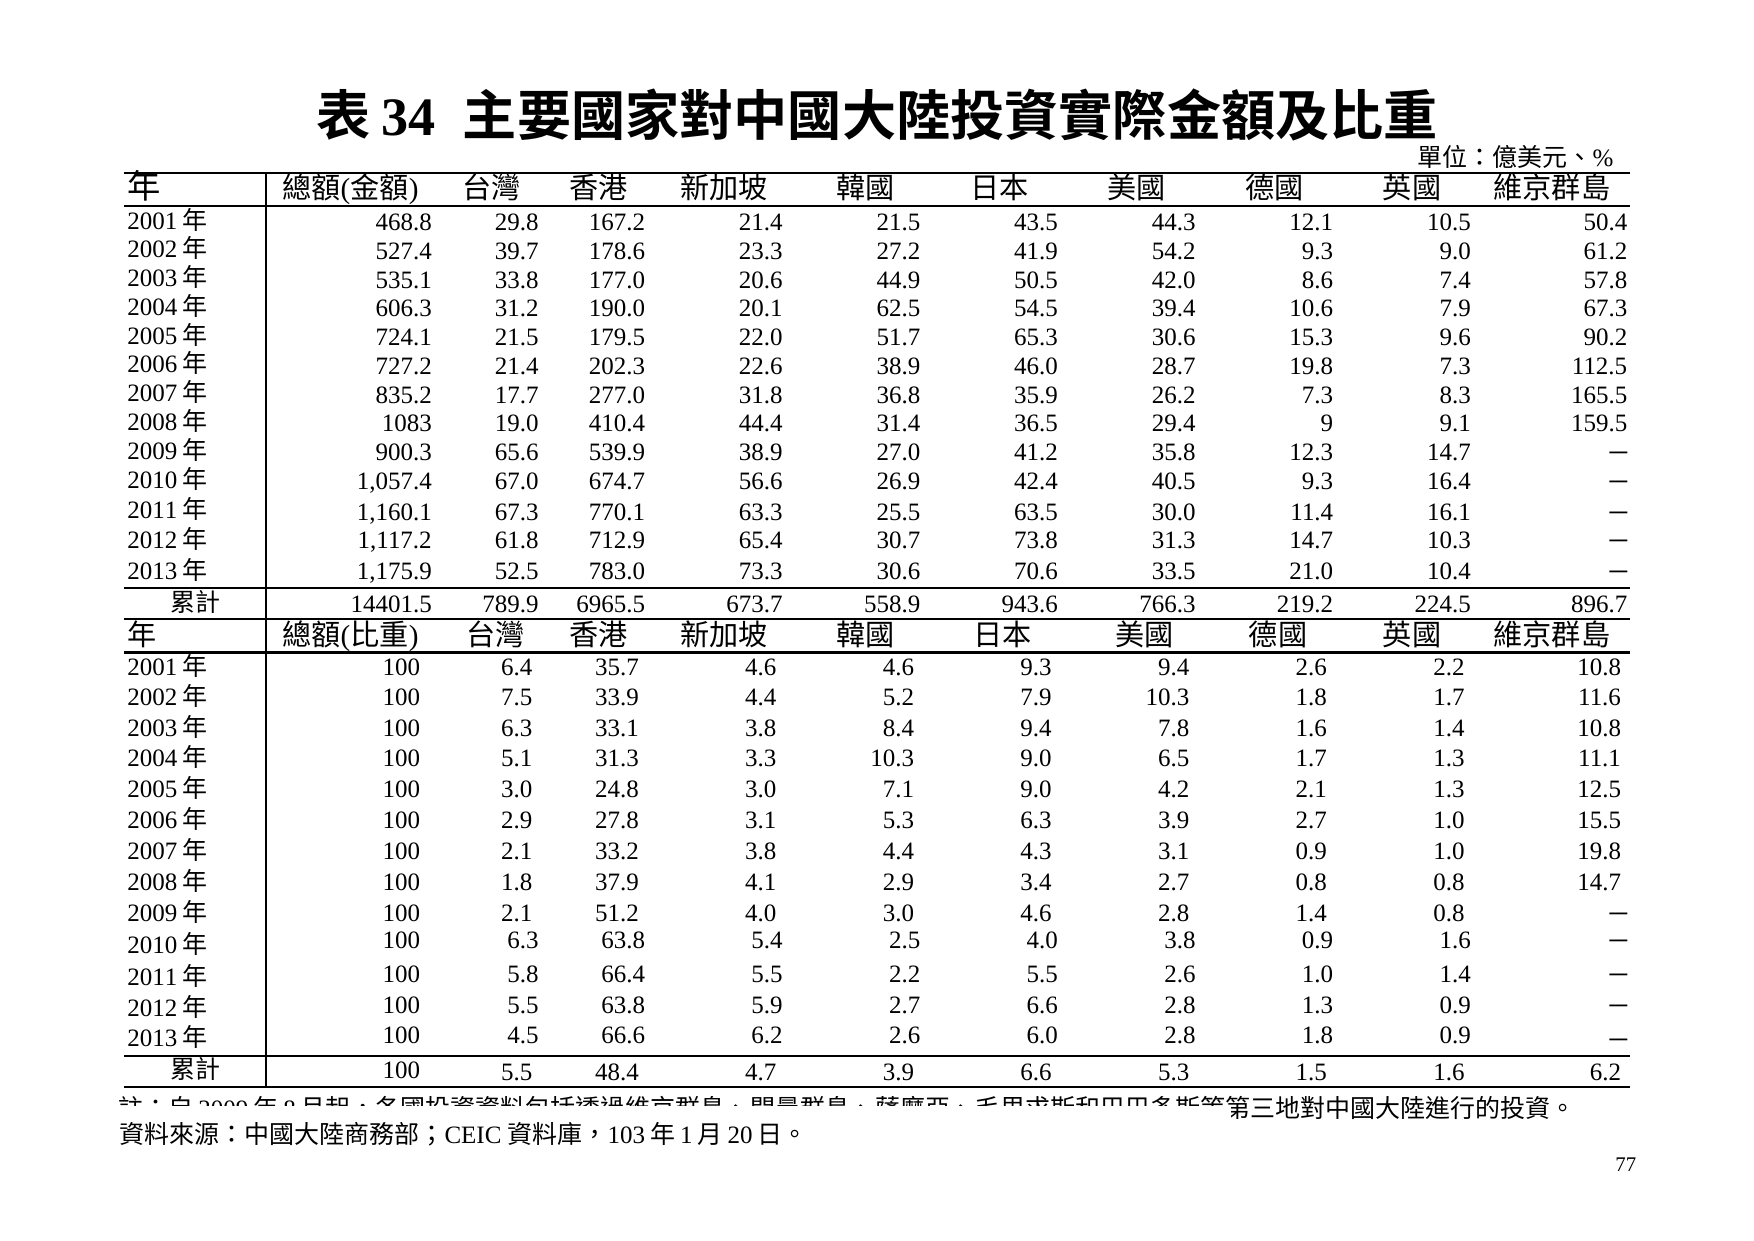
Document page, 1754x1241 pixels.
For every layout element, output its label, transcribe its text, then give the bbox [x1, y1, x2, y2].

table_cell 4.0 [923, 929, 1061, 962]
table_cell 4.6 [648, 654, 785, 682]
table_cell 33.5 [1061, 556, 1198, 587]
table_cell 2.1 [1198, 775, 1336, 806]
table_cell 1.7 [1198, 744, 1336, 775]
table_cell 558.9 [785, 589, 923, 618]
table_cell 2006年 [124, 351, 265, 380]
table_cell 4.2 [1061, 775, 1198, 806]
table_cell 219.2 [1198, 589, 1336, 618]
table_cell 100 [267, 654, 434, 682]
table_cell 100 [267, 867, 434, 898]
table_cell 2008年 [124, 409, 265, 437]
table_cell 1.6 [1336, 1057, 1473, 1086]
table_cell 51.2 [541, 898, 648, 929]
table_cell 38.9 [648, 437, 785, 466]
table_cell 17.7 [434, 380, 541, 408]
table_cell 42.0 [1061, 265, 1198, 293]
table_cell 2002年 [124, 682, 265, 713]
table_cell 16.4 [1336, 466, 1473, 497]
table_cell 67.3 [1473, 294, 1630, 322]
table_cell 29.8 [434, 207, 541, 236]
table_cell 63.3 [648, 497, 785, 526]
table_cell 2.9 [785, 867, 923, 898]
table_cell 0.8 [1336, 898, 1473, 929]
table_cell 總額(比重) [267, 620, 434, 651]
table_cell 167.2 [541, 207, 648, 236]
table_cell 277.0 [541, 380, 648, 408]
table_cell 63.8 [541, 993, 648, 1024]
table_cell 21.5 [785, 207, 923, 236]
table_cell 1.4 [1198, 898, 1336, 929]
table_cell 3.4 [923, 867, 1061, 898]
table_cell 56.6 [648, 466, 785, 497]
table_cell 0.8 [1198, 867, 1336, 898]
table_cell 10.3 [1061, 682, 1198, 713]
table_cell 6.2 [648, 1024, 785, 1055]
table_cell 2006年 [124, 806, 265, 836]
table_cell 10.3 [785, 744, 923, 775]
table_cell 2012年 [124, 993, 265, 1024]
table_cell 783.0 [541, 556, 648, 587]
table_cell 100 [267, 836, 434, 867]
table_cell 4.4 [785, 836, 923, 867]
table_cell 468.8 [267, 207, 434, 236]
table_cell 14.7 [1198, 526, 1336, 556]
table_cell 9.0 [923, 775, 1061, 806]
table_cell 3.8 [648, 836, 785, 867]
table_cell 35.8 [1061, 437, 1198, 466]
table_cell 40.5 [1061, 466, 1198, 497]
table_cell 9.3 [1198, 466, 1336, 497]
table_cell 德國 [1198, 620, 1336, 651]
table_cell 21.0 [1198, 556, 1336, 587]
table_cell 2.7 [1198, 806, 1336, 836]
text 表34 主要國家對中國大陸投資實際金額及比重 [118, 88, 1636, 147]
table_cell ─ [1473, 437, 1630, 466]
table_header 新加坡 [648, 174, 785, 205]
table_cell 190.0 [541, 294, 648, 322]
table_cell 20.1 [648, 294, 785, 322]
table_cell 35.9 [923, 380, 1061, 408]
table_cell 2005年 [124, 775, 265, 806]
table_cell 202.3 [541, 351, 648, 380]
table_cell 410.4 [541, 409, 648, 437]
table_cell 5.9 [648, 993, 785, 1024]
table_cell 美國 [1061, 620, 1198, 651]
table_cell 0.9 [1198, 929, 1336, 962]
table_cell 1.0 [1198, 962, 1336, 993]
table_cell 累計 [124, 589, 265, 618]
table_cell 0.9 [1336, 1024, 1473, 1055]
table_cell 英國 [1336, 620, 1473, 651]
table_cell 5.5 [648, 962, 785, 993]
table_cell 11.6 [1473, 682, 1630, 713]
table_cell 7.4 [1336, 265, 1473, 293]
table_cell 16.1 [1336, 497, 1473, 526]
table_cell 11.1 [1473, 744, 1630, 775]
table_cell 9.3 [1198, 236, 1336, 265]
table_cell 3.0 [785, 898, 923, 929]
table_cell 2001年 [124, 207, 265, 236]
table_cell 100 [267, 713, 434, 744]
table_cell 39.7 [434, 236, 541, 265]
table_cell 30.0 [1061, 497, 1198, 526]
table_cell 6.3 [434, 713, 541, 744]
table_cell 1.8 [1198, 1024, 1336, 1055]
table_cell 1.8 [434, 867, 541, 898]
table_cell 6.6 [923, 993, 1061, 1024]
table_cell 2.6 [1198, 654, 1336, 682]
table_cell 1.6 [1336, 929, 1473, 962]
table_cell 766.3 [1061, 589, 1198, 618]
table_cell 100 [267, 1057, 434, 1086]
table_cell 5.5 [434, 1057, 541, 1086]
table_cell 10.8 [1473, 713, 1630, 744]
table_cell 14.7 [1473, 867, 1630, 898]
table_cell 41.2 [923, 437, 1061, 466]
table_cell 23.3 [648, 236, 785, 265]
text 資料來源：中國大陸商務部；CEIC 資料庫，103年1月20日。 [119, 1113, 1216, 1151]
table_cell 8.6 [1198, 265, 1336, 293]
table_cell 61.2 [1473, 236, 1630, 265]
table_cell 30.7 [785, 526, 923, 556]
table_cell 54.2 [1061, 236, 1198, 265]
table_cell 28.7 [1061, 351, 1198, 380]
table_cell 73.3 [648, 556, 785, 587]
table_cell 10.5 [1336, 207, 1473, 236]
table_cell 2013年 [124, 1024, 265, 1055]
table_cell 37.9 [541, 867, 648, 898]
table_cell 台灣 [434, 620, 541, 651]
table_cell 65.3 [923, 322, 1061, 351]
table_cell 31.3 [1061, 526, 1198, 556]
table_cell 100 [267, 682, 434, 713]
table_cell 535.1 [267, 265, 434, 293]
table_cell 46.0 [923, 351, 1061, 380]
table_cell 12.5 [1473, 775, 1630, 806]
table_cell 1,175.9 [267, 556, 434, 587]
table_cell 27.0 [785, 437, 923, 466]
table_cell 1.5 [1198, 1057, 1336, 1086]
table_cell 67.0 [434, 466, 541, 497]
table_cell 0.9 [1336, 993, 1473, 1024]
table_cell 1.0 [1336, 806, 1473, 836]
table_cell 48.4 [541, 1057, 648, 1086]
table_cell 57.8 [1473, 265, 1630, 293]
table_cell 7.1 [785, 775, 923, 806]
table_cell 5.5 [434, 993, 541, 1024]
table_cell 673.7 [648, 589, 785, 618]
table_cell 3.3 [648, 744, 785, 775]
table_cell 2.6 [785, 1024, 923, 1055]
table_cell 165.5 [1473, 380, 1630, 408]
table_cell 14.7 [1336, 437, 1473, 466]
table_cell 2012年 [124, 526, 265, 556]
table_cell 1083 [267, 409, 434, 437]
table_cell 178.6 [541, 236, 648, 265]
table_cell 26.2 [1061, 380, 1198, 408]
table_cell 7.3 [1336, 351, 1473, 380]
table_cell 50.4 [1473, 207, 1630, 236]
table_cell 1.3 [1198, 993, 1336, 1024]
table_cell 6965.5 [541, 589, 648, 618]
table_cell 6.3 [923, 806, 1061, 836]
table_cell 3.1 [1061, 836, 1198, 867]
table_cell 2008年 [124, 867, 265, 898]
table_cell 539.9 [541, 437, 648, 466]
table_cell ─ [1473, 929, 1630, 962]
table_cell 38.9 [785, 351, 923, 380]
table_cell 10.4 [1336, 556, 1473, 587]
table_cell 724.1 [267, 322, 434, 351]
table_cell 3.8 [648, 713, 785, 744]
table_cell 新加坡 [648, 620, 785, 651]
table_cell 33.2 [541, 836, 648, 867]
table_cell 41.9 [923, 236, 1061, 265]
table_cell 累計 [124, 1057, 265, 1086]
table_cell 7.8 [1061, 713, 1198, 744]
table_cell 24.8 [541, 775, 648, 806]
table_cell 896.7 [1473, 589, 1630, 618]
table_cell 10.6 [1198, 294, 1336, 322]
table_cell 66.4 [541, 962, 648, 993]
table_cell 2.2 [1336, 654, 1473, 682]
table_cell 2004年 [124, 294, 265, 322]
table_cell ─ [1473, 993, 1630, 1024]
table_cell 943.6 [923, 589, 1061, 618]
table_cell 22.0 [648, 322, 785, 351]
table_cell ─ [1473, 466, 1630, 497]
table_cell 4.7 [648, 1057, 785, 1086]
table_cell 韓國 [785, 620, 923, 651]
table_cell 2005年 [124, 322, 265, 351]
table_cell 527.4 [267, 236, 434, 265]
table_cell 5.4 [648, 929, 785, 962]
table_cell 2010年 [124, 466, 265, 497]
table_cell 1.3 [1336, 775, 1473, 806]
table_cell 606.3 [267, 294, 434, 322]
table_cell 9.0 [923, 744, 1061, 775]
table_cell 5.8 [434, 962, 541, 993]
table_cell 19.8 [1198, 351, 1336, 380]
table_cell 27.2 [785, 236, 923, 265]
table_cell 1.7 [1336, 682, 1473, 713]
table_cell ─ [1473, 898, 1630, 929]
table_cell 112.5 [1473, 351, 1630, 380]
table_cell 15.3 [1198, 322, 1336, 351]
table_cell 3.9 [785, 1057, 923, 1086]
table_cell 2010年 [124, 929, 265, 962]
table_cell 5.3 [1061, 1057, 1198, 1086]
table_cell 31.3 [541, 744, 648, 775]
table_cell 39.4 [1061, 294, 1198, 322]
table_cell 5.3 [785, 806, 923, 836]
table_cell 22.6 [648, 351, 785, 380]
table_cell 2.8 [1061, 1024, 1198, 1055]
table_cell 5.5 [923, 962, 1061, 993]
table_cell 2.8 [1061, 898, 1198, 929]
table_cell 7.9 [923, 682, 1061, 713]
table_cell 63.5 [923, 497, 1061, 526]
table_cell 6.4 [434, 654, 541, 682]
table_header 韓國 [785, 174, 923, 205]
table_cell 789.9 [434, 589, 541, 618]
table_cell 65.4 [648, 526, 785, 556]
table_cell 33.8 [434, 265, 541, 293]
table_cell 0.9 [1198, 836, 1336, 867]
table_cell 6.0 [923, 1024, 1061, 1055]
table_cell 179.5 [541, 322, 648, 351]
table_cell 2.8 [1061, 993, 1198, 1024]
table_header 英國 [1336, 174, 1473, 205]
table_cell 62.5 [785, 294, 923, 322]
table_cell 2.6 [1061, 962, 1198, 993]
table_cell 2.1 [434, 898, 541, 929]
table_cell 4.5 [434, 1024, 541, 1055]
table_cell 712.9 [541, 526, 648, 556]
table_cell 2009年 [124, 437, 265, 466]
table_cell 2013年 [124, 556, 265, 587]
table_cell 42.4 [923, 466, 1061, 497]
table_cell ─ [1473, 1024, 1630, 1055]
table_cell 10.3 [1336, 526, 1473, 556]
table_cell 770.1 [541, 497, 648, 526]
table_cell 21.4 [648, 207, 785, 236]
table_cell 90.2 [1473, 322, 1630, 351]
table_header 台灣 [434, 174, 541, 205]
table_cell 3.1 [648, 806, 785, 836]
table_cell 3.0 [648, 775, 785, 806]
table_cell 2009年 [124, 898, 265, 929]
table_cell 35.7 [541, 654, 648, 682]
table_cell 10.8 [1473, 654, 1630, 682]
table_cell 100 [267, 744, 434, 775]
table_cell 224.5 [1336, 589, 1473, 618]
table_cell 44.9 [785, 265, 923, 293]
table_cell 50.5 [923, 265, 1061, 293]
table_cell 2.7 [1061, 867, 1198, 898]
table_cell 25.5 [785, 497, 923, 526]
table_cell 9.6 [1336, 322, 1473, 351]
table_cell 44.4 [648, 409, 785, 437]
table_cell 63.8 [541, 929, 648, 962]
table_cell 100 [267, 993, 434, 1024]
table_cell 26.9 [785, 466, 923, 497]
table_cell 2004年 [124, 744, 265, 775]
table_cell 1,057.4 [267, 466, 434, 497]
table_header 香港 [541, 174, 648, 205]
table_cell 21.4 [434, 351, 541, 380]
table_cell 66.6 [541, 1024, 648, 1055]
table_cell 2002年 [124, 236, 265, 265]
table_cell ─ [1473, 556, 1630, 587]
table_cell 5.1 [434, 744, 541, 775]
table_cell 20.6 [648, 265, 785, 293]
table_cell 15.5 [1473, 806, 1630, 836]
table_cell 1.0 [1336, 836, 1473, 867]
table_cell 9 [1198, 409, 1336, 437]
table_cell 2007年 [124, 380, 265, 408]
table_cell 73.8 [923, 526, 1061, 556]
table_cell 1,117.2 [267, 526, 434, 556]
table_cell 44.3 [1061, 207, 1198, 236]
table_cell 1,160.1 [267, 497, 434, 526]
table_cell 835.2 [267, 380, 434, 408]
table_cell 2.9 [434, 806, 541, 836]
table_cell 6.2 [1473, 1057, 1630, 1086]
table_cell 54.5 [923, 294, 1061, 322]
table_cell 100 [267, 775, 434, 806]
table_header 總額(金額) [267, 174, 434, 205]
table_cell 7.3 [1198, 380, 1336, 408]
table_cell ─ [1473, 526, 1630, 556]
text 單位：億美元、% [118, 147, 1636, 172]
table_cell 12.3 [1198, 437, 1336, 466]
table_cell 100 [267, 962, 434, 993]
table_header 美國 [1061, 174, 1198, 205]
table_cell 7.9 [1336, 294, 1473, 322]
table_cell 維京群島 [1473, 620, 1630, 651]
table_cell 4.0 [648, 898, 785, 929]
table_cell 6.6 [923, 1057, 1061, 1086]
table_cell 3.0 [434, 775, 541, 806]
table_cell 2007年 [124, 836, 265, 867]
table_cell 3.8 [1061, 929, 1198, 962]
table_cell 43.5 [923, 207, 1061, 236]
table_cell 31.4 [785, 409, 923, 437]
table_cell 2.1 [434, 836, 541, 867]
table_cell 31.2 [434, 294, 541, 322]
table_cell 67.3 [434, 497, 541, 526]
table_cell 2003年 [124, 265, 265, 293]
table_cell 2.5 [785, 929, 923, 962]
table_cell 31.8 [648, 380, 785, 408]
text 註：自2009年8月起，各國投資資料包括透過維京群島、開曼群島、薩摩亞、毛里求斯和巴巴多斯等第三地對中國大陸進行的投資。 [104, 1088, 1636, 1158]
table_cell 100 [267, 806, 434, 836]
table_cell 9.4 [1061, 654, 1198, 682]
table_cell 21.5 [434, 322, 541, 351]
table_cell 6.5 [1061, 744, 1198, 775]
table_cell 2011年 [124, 962, 265, 993]
table_cell ─ [1473, 962, 1630, 993]
table_cell 1.4 [1336, 713, 1473, 744]
table_cell 7.5 [434, 682, 541, 713]
table_cell 4.3 [923, 836, 1061, 867]
table_cell 36.8 [785, 380, 923, 408]
table_cell 100 [267, 1024, 434, 1055]
table_cell 4.6 [785, 654, 923, 682]
table_cell 14401.5 [267, 589, 434, 618]
table_cell 6.3 [434, 929, 541, 962]
table_cell 33.9 [541, 682, 648, 713]
table_cell 1.3 [1336, 744, 1473, 775]
table_cell 9.3 [923, 654, 1061, 682]
table_cell 3.9 [1061, 806, 1198, 836]
table_cell 5.2 [785, 682, 923, 713]
table_cell 900.3 [267, 437, 434, 466]
table_cell 27.8 [541, 806, 648, 836]
table_header 年 [124, 174, 265, 205]
table_header 日本 [923, 174, 1061, 205]
table_cell 4.4 [648, 682, 785, 713]
table_cell 61.8 [434, 526, 541, 556]
table_cell 香港 [541, 620, 648, 651]
table_cell 2011年 [124, 497, 265, 526]
table_cell 2001年 [124, 654, 265, 682]
table_cell 9.0 [1336, 236, 1473, 265]
table_cell 1.4 [1336, 962, 1473, 993]
table_cell 727.2 [267, 351, 434, 380]
table_cell 4.1 [648, 867, 785, 898]
table_cell 674.7 [541, 466, 648, 497]
table_cell 30.6 [785, 556, 923, 587]
table_cell 2.2 [785, 962, 923, 993]
table_cell 日本 [923, 620, 1061, 651]
table_cell 4.6 [923, 898, 1061, 929]
table_cell 159.5 [1473, 409, 1630, 437]
table_cell 9.1 [1336, 409, 1473, 437]
table_cell 51.7 [785, 322, 923, 351]
table_cell 11.4 [1198, 497, 1336, 526]
table_cell 2003年 [124, 713, 265, 744]
table_cell 70.6 [923, 556, 1061, 587]
table_cell 100 [267, 929, 434, 962]
table_header 維京群島 [1473, 174, 1630, 205]
table_cell 1.6 [1198, 713, 1336, 744]
table_cell 36.5 [923, 409, 1061, 437]
table_cell 19.0 [434, 409, 541, 437]
table_cell 33.1 [541, 713, 648, 744]
table_cell 177.0 [541, 265, 648, 293]
table_cell 30.6 [1061, 322, 1198, 351]
table_cell 12.1 [1198, 207, 1336, 236]
table_cell 2.7 [785, 993, 923, 1024]
table_cell 65.6 [434, 437, 541, 466]
table_cell 19.8 [1473, 836, 1630, 867]
table_cell 年 [124, 620, 265, 651]
table_cell 8.3 [1336, 380, 1473, 408]
table_cell 9.4 [923, 713, 1061, 744]
table_cell 8.4 [785, 713, 923, 744]
table_cell 29.4 [1061, 409, 1198, 437]
table_cell ─ [1473, 497, 1630, 526]
table_header 德國 [1198, 174, 1336, 205]
table_cell 0.8 [1336, 867, 1473, 898]
table_cell 1.8 [1198, 682, 1336, 713]
table_cell 100 [267, 898, 434, 929]
table_cell 52.5 [434, 556, 541, 587]
